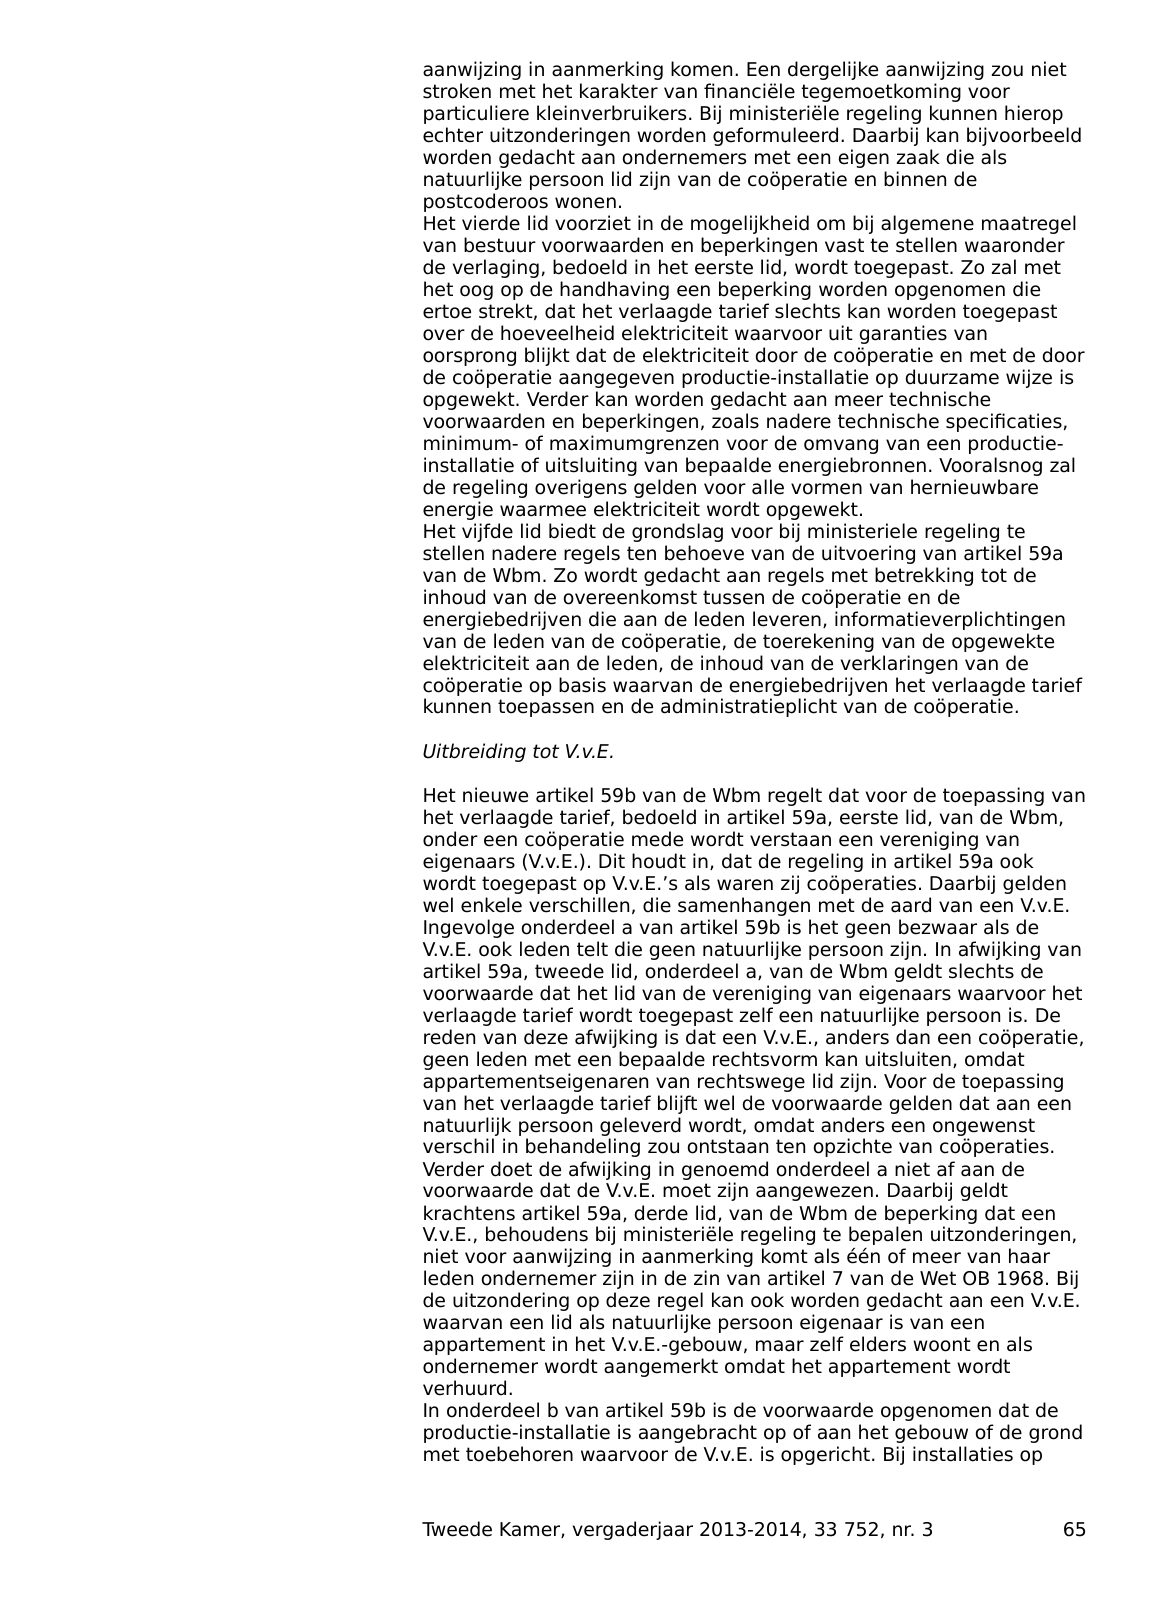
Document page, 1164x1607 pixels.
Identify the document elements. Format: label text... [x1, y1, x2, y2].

subtitle Uitbreiding tot V.v.E. [422, 741, 1087, 763]
text Het nieuwe artikel 59b van de Wbm regelt dat voor de toepassing van het verlaagde tarief, bedoeld in artikel 59a, eerste lid, van de Wbm, onder een coöperatie mede wordt verstaan een vereniging van eigenaars (V.v.E.). Dit houdt in, dat de regeling in artikel 59a ook wordt toegepast op V.v.E.’s als waren zij coöperaties. Daarbij gelden wel enkele verschillen, die samenhangen met de aard van een V.v.E. [422, 785, 1087, 917]
text Het vierde lid voorziet in de mogelijkheid om bij algemene maatregel van bestuur voorwaarden en beperkingen vast te stellen waaronder de verlaging, bedoeld in het eerste lid, wordt toegepast. Zo zal met het oog op de handhaving een beperking worden opgenomen die ertoe strekt, dat het verlaagde tarief slechts kan worden toegepast over de hoeveelheid elektriciteit waarvoor uit garanties van oorsprong blijkt dat de elektriciteit door de coöperatie en met de door de coöperatie aangegeven productie-installatie op duurzame wijze is opgewekt. Verder kan worden gedacht aan meer technische voorwaarden en beperkingen, zoals nadere technische specificaties, minimum- of maximumgrenzen voor de omvang van een productie-installatie of uitsluiting van bepaalde energiebronnen. Vooralsnog zal de regeling overigens gelden voor alle vormen van hernieuwbare energie waarmee elektriciteit wordt opgewekt. [422, 213, 1087, 521]
text In onderdeel b van artikel 59b is de voorwaarde opgenomen dat de productie-installatie is aangebracht op of aan het gebouw of de grond met toebehoren waarvoor de V.v.E. is opgericht. Bij installaties op [422, 1400, 1087, 1466]
text Het vijfde lid biedt de grondslag voor bij ministeriele regeling te stellen nadere regels ten behoeve van de uitvoering van artikel 59a van de Wbm. Zo wordt gedacht aan regels met betrekking tot de inhoud van de overeenkomst tussen de coöperatie en de energiebedrijven die aan de leden leveren, informatieverplichtingen van de leden van de coöperatie, de toerekening van de opgewekte elektriciteit aan de leden, de inhoud van de verklaringen van de coöperatie op basis waarvan de energiebedrijven het verlaagde tarief kunnen toepassen en de administratieplicht van de coöperatie. [422, 521, 1087, 718]
text aanwijzing in aanmerking komen. Een dergelijke aanwijzing zou niet stroken met het karakter van financiële tegemoetkoming voor particuliere kleinverbruikers. Bij ministeriële regeling kunnen hierop echter uitzonderingen worden geformuleerd. Daarbij kan bijvoorbeeld worden gedacht aan ondernemers met een eigen zaak die als natuurlijke persoon lid zijn van de coöperatie en binnen de postcoderoos wonen. [422, 59, 1087, 213]
text Ingevolge onderdeel a van artikel 59b is het geen bezwaar als de V.v.E. ook leden telt die geen natuurlijke persoon zijn. In afwijking van artikel 59a, tweede lid, onderdeel a, van de Wbm geldt slechts de voorwaarde dat het lid van de vereniging van eigenaars waarvoor het verlaagde tarief wordt toegepast zelf een natuurlijke persoon is. De reden van deze afwijking is dat een V.v.E., anders dan een coöperatie, geen leden met een bepaalde rechtsvorm kan uitsluiten, omdat appartementseigenaren van rechtswege lid zijn. Voor de toepassing van het verlaagde tarief blijft wel de voorwaarde gelden dat aan een natuurlijk persoon geleverd wordt, omdat anders een ongewenst verschil in behandeling zou ontstaan ten opzichte van coöperaties. Verder doet de afwijking in genoemd onderdeel a niet af aan de voorwaarde dat de V.v.E. moet zijn aangewezen. Daarbij geldt krachtens artikel 59a, derde lid, van de Wbm de beperking dat een V.v.E., behoudens bij ministeriële regeling te bepalen uitzonderingen, niet voor aanwijzing in aanmerking komt als één of meer van haar leden ondernemer zijn in de zin van artikel 7 van de Wet OB 1968. Bij de uitzondering op deze regel kan ook worden gedacht aan een V.v.E. waarvan een lid als natuurlijke persoon eigenaar is van een appartement in het V.v.E.-gebouw, maar zelf elders woont en als ondernemer wordt aangemerkt omdat het appartement wordt verhuurd. [422, 917, 1087, 1400]
